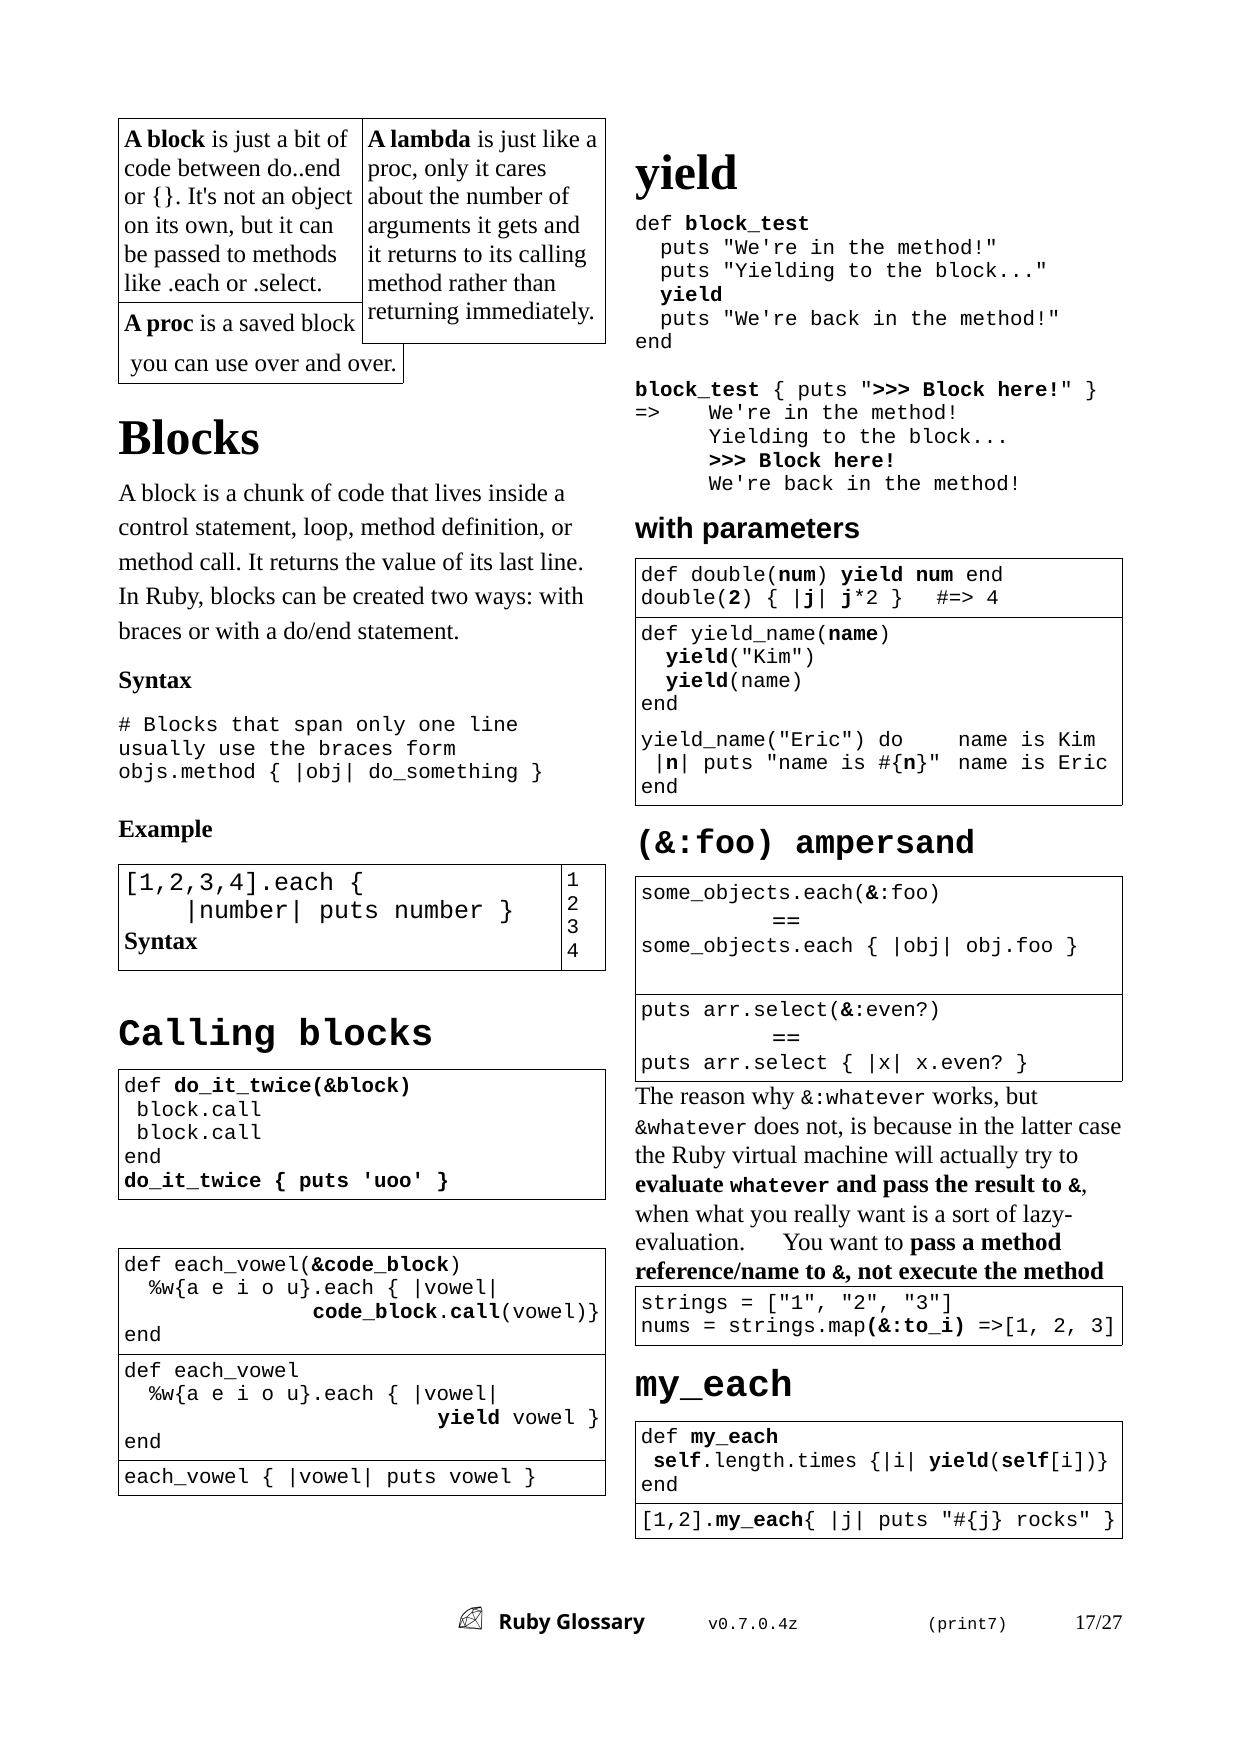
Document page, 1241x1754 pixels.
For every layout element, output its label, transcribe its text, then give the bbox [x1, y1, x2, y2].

table_header [952, 618, 1122, 723]
table_cell puts arr.select(&:even?) == puts arr.select { |x| x.even? } [636, 995, 1122, 1081]
table_header def my_each self.length.times {|i| yield(self[i])} end [636, 1422, 1122, 1503]
table_cell name is Kim name is Eric [952, 723, 1122, 805]
subtitle my_each [635, 1366, 1122, 1408]
table_header def yield_name(name) yield("Kim") yield(name) end [636, 618, 952, 723]
table_header def do_it_twice(&block) block.call block.call end do_it_twice { puts 'uoo' } [119, 1070, 605, 1199]
text puts "We're in the method!" [635, 237, 1122, 260]
table_header def double(num) yield num end double(2) { |j| j*2 } #=> 4 [636, 559, 1122, 617]
table_header 1 2 3 4 [562, 865, 605, 969]
table_cell def each_vowel %w{a e i o u}.each { |vowel| yield vowel } end [119, 1355, 605, 1460]
text Yielding to the block... [635, 426, 1122, 449]
table_header A block is just a bit of code between do..end or {}. It's not an object on its own, but it can be passed to methods like .each or .select. [119, 119, 362, 302]
table_cell you can use over and over. [119, 343, 403, 383]
text puts "We're back in the method!" [635, 308, 1122, 331]
text yield [635, 284, 1122, 308]
table_cell each_vowel { |vowel| puts vowel } [119, 1461, 605, 1495]
text def block_test [635, 213, 1122, 237]
text The reason why &:whatever works, but &whatever does not, is because in the latter case the Ruby virtual machine will actually try to evaluate whatever and pass the result to &, when what you really want is a sort of lazy-evaluation. You want to pass a method reference/name to &, not execute the method [635, 1082, 1122, 1286]
text Example [118, 814, 605, 843]
text block_test { puts ">>> Block here!" } [635, 379, 1122, 402]
table_header A lambda is just like a proc, only it cares about the number of arguments it gets and it returns to its calling method rather than returning immediately. [363, 119, 605, 342]
subtitle Calling blocks [118, 1014, 605, 1057]
table_cell [1,2].my_each{ |j| puts "#{j} rocks" } [636, 1504, 1122, 1538]
text A block is a chunk of code that lives inside a control statement, loop, method definition, or method call. It returns the value of its last line. In Ruby, blocks can be created two ways: with braces or with a do/end statement. [118, 478, 605, 644]
table_cell yield_name("Eric") do |n| puts "name is #{n}" end [636, 723, 952, 805]
text Syntax [118, 665, 605, 694]
text >>> Block here! [635, 449, 1122, 473]
subtitle yield [635, 143, 1122, 201]
subtitle with parameters [635, 511, 1122, 545]
subtitle Blocks [118, 408, 605, 465]
text We're back in the method! [635, 473, 1122, 497]
table_header some_objects.each(&:foo) == some_objects.each { |obj| obj.foo } [636, 877, 1122, 993]
subtitle (&:foo) ampersand [635, 826, 1122, 864]
table_header [1,2,3,4].each { |number| puts number } Syntax [119, 865, 561, 969]
table_header def each_vowel(&code_block) %w{a e i o u}.each { |vowel| code_block.call(vowel)} end [119, 1249, 605, 1354]
table_cell A proc is a saved block [119, 303, 362, 342]
text end [635, 331, 1122, 355]
text puts "Yielding to the block..." [635, 260, 1122, 284]
text # Blocks that span only one line usually use the braces form [118, 714, 605, 761]
text objs.method { |obj| do_something } [118, 761, 605, 785]
table_header strings = ["1", "2", "3"] nums = strings.map(&:to_i) =>[1, 2, 3] [636, 1287, 1122, 1345]
text => We're in the method! [635, 402, 1122, 426]
picture [456, 1605, 483, 1630]
table_cell [404, 344, 605, 383]
